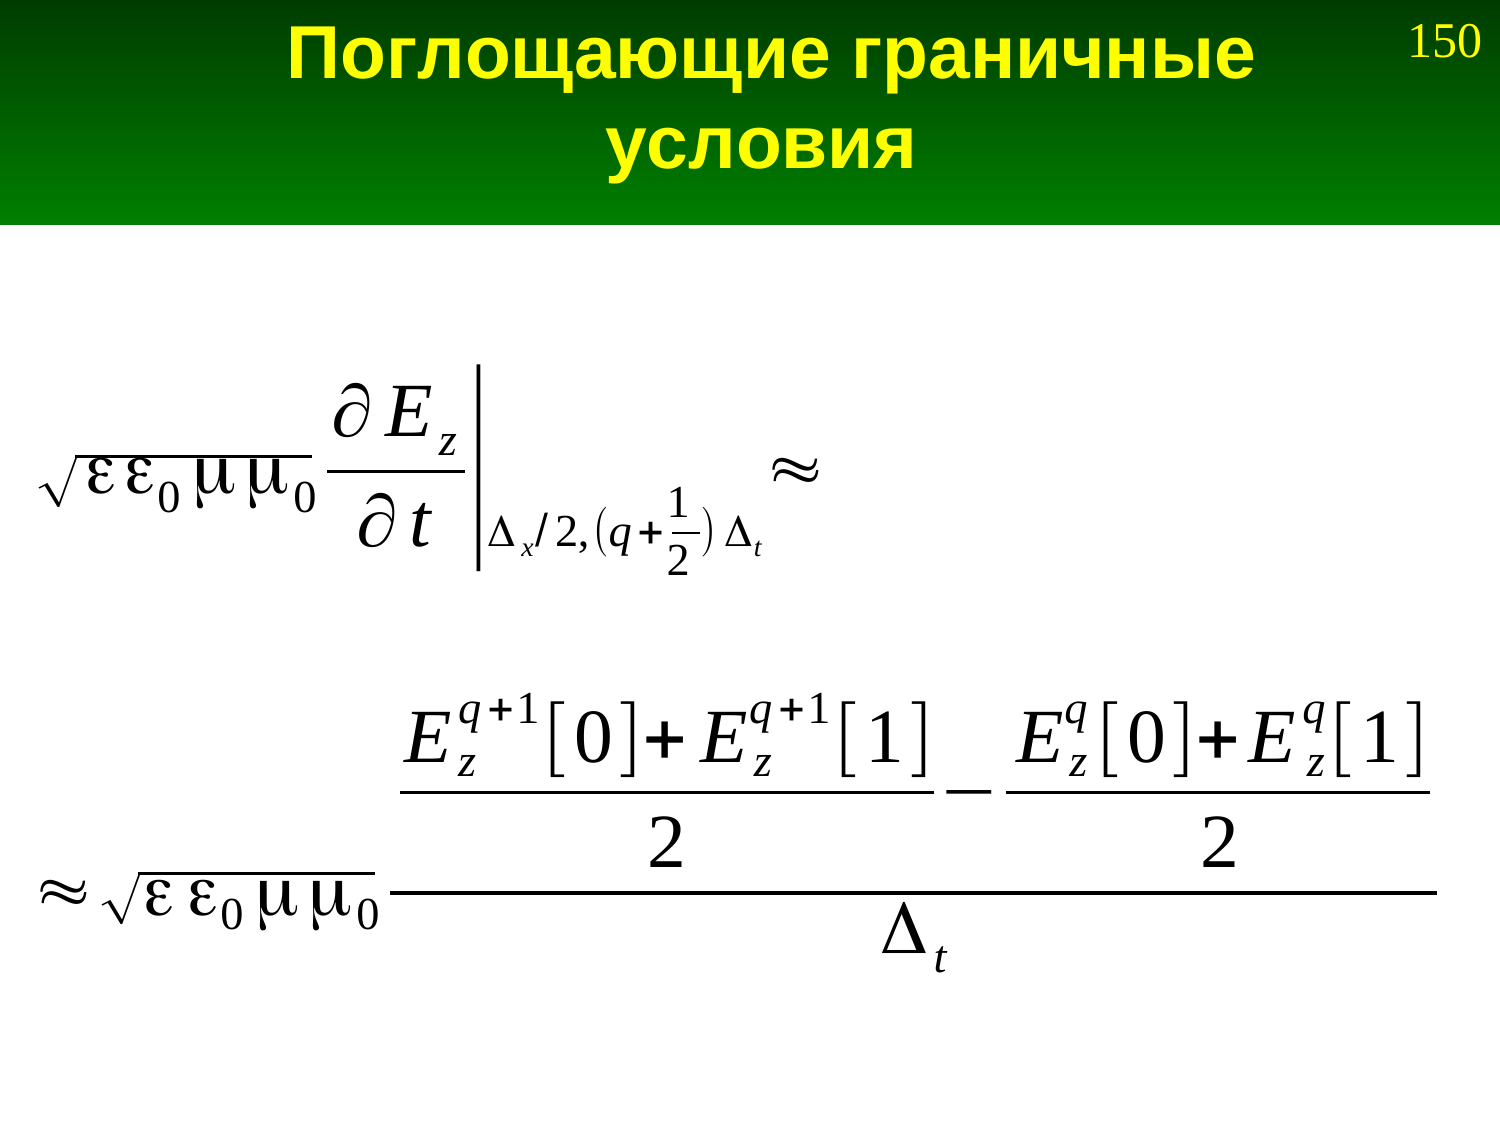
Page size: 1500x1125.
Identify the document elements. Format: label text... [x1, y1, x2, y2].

chart [11, 359, 1459, 981]
title Поглощающие граничные условия [123, 0, 1399, 192]
